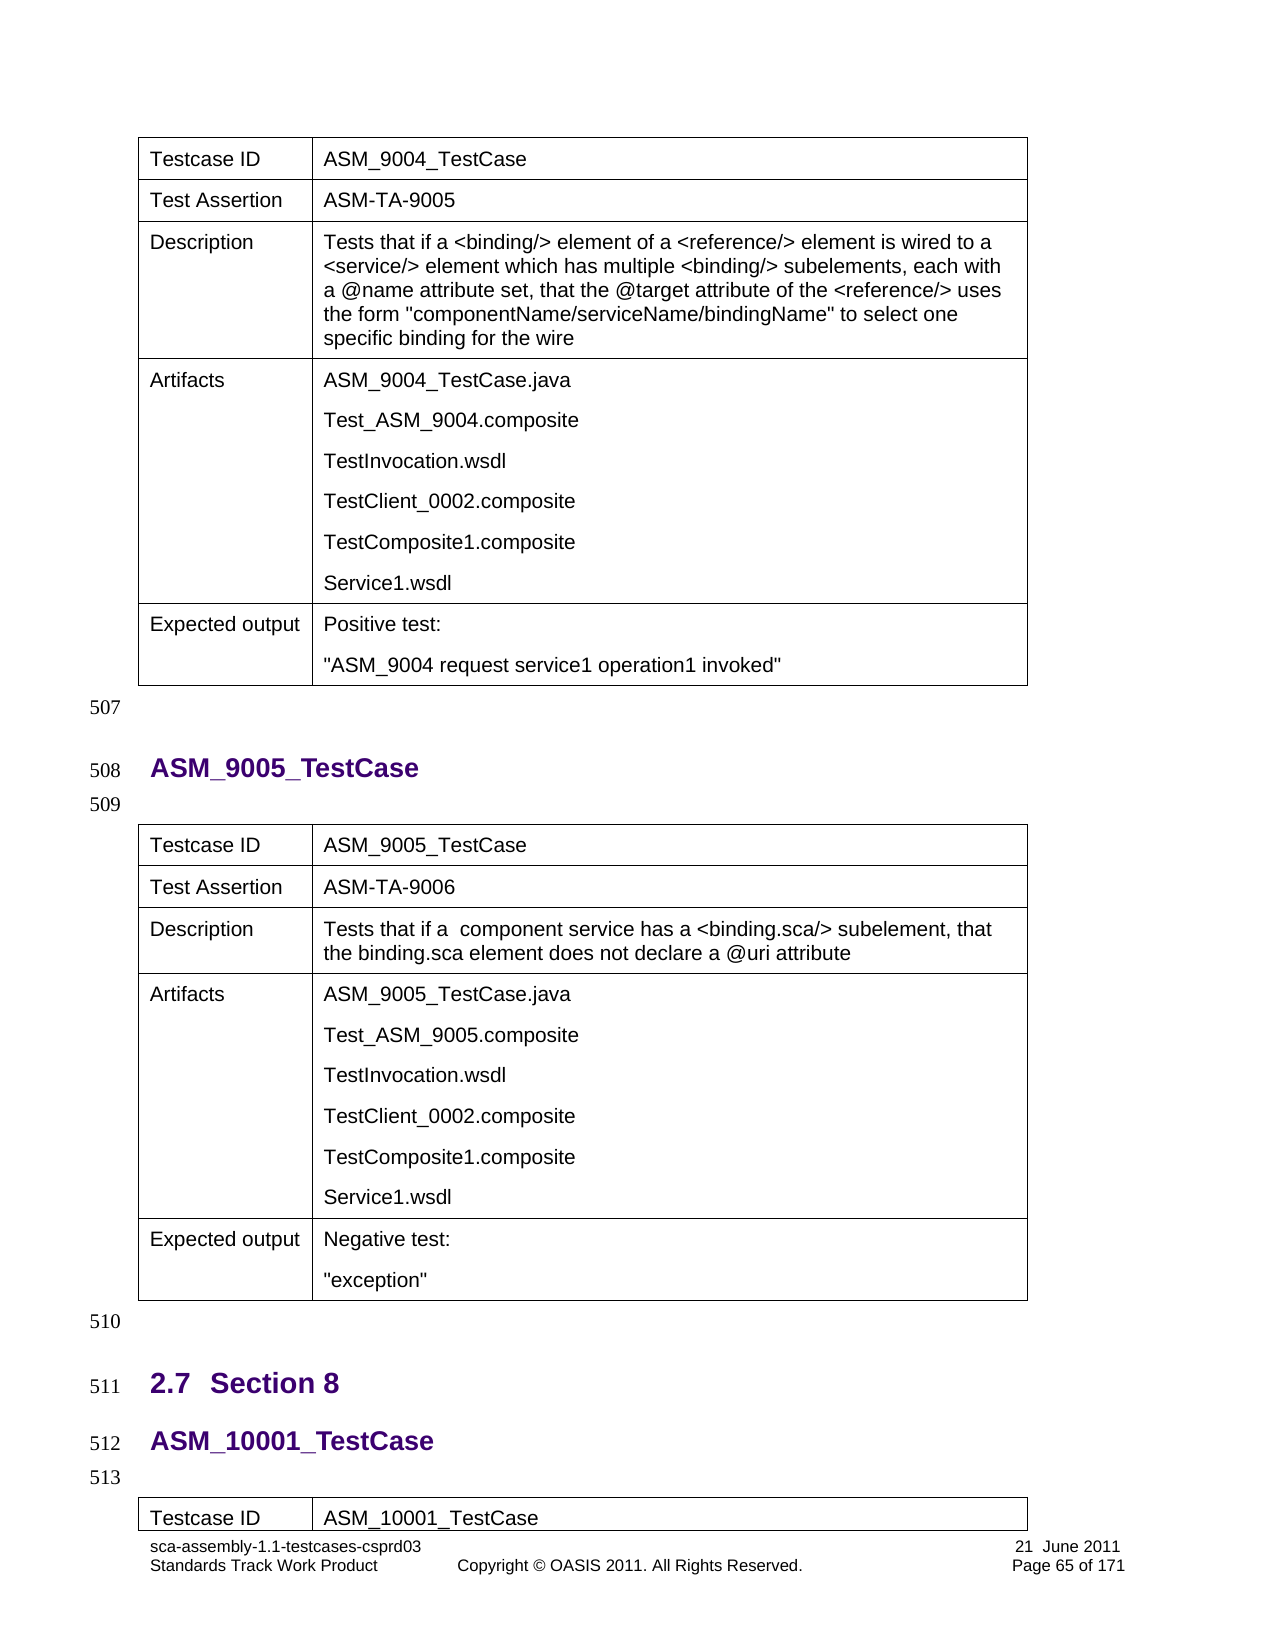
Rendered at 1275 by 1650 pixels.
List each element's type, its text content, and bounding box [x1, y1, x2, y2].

table_cell ASM_9004_TestCase.java Test_ASM_9004.composite TestInvocation.wsdl TestClient_0002.composite TestComposite1.composite Service1.wsdl [313, 359, 1027, 603]
table_cell ASM_9005_TestCase.java Test_ASM_9005.composite TestInvocation.wsdl TestClient_0002.composite TestComposite1.composite Service1.wsdl [313, 974, 1027, 1217]
table_cell Expected output [139, 604, 312, 685]
table_cell Artifacts [139, 359, 312, 603]
table_cell Negative test: "exception" [313, 1219, 1027, 1300]
table_header ASM_10001_TestCase [313, 1498, 1027, 1530]
table_cell Expected output [139, 1219, 312, 1300]
table_cell Description [139, 908, 312, 973]
table_header ASM_9005_TestCase [313, 825, 1027, 865]
table_cell Test Assertion [139, 866, 312, 907]
table_cell Tests that if a component service has a <binding.sca/> subelement, that the binding.sca element does not declare a @uri attribute [313, 908, 1027, 973]
table_cell ASM-TA-9006 [313, 866, 1027, 907]
table_cell Tests that if a <binding/> element of a <reference/> element is wired to a <service/> element which has multiple <binding/> subelements, each with a @name attribute set, that the @target attribute of the <reference/> uses the form "componentName/serviceName/bindingName" to select one specific binding for the wire [313, 222, 1027, 358]
subtitle ASM_10001_TestCase [150, 1425, 1125, 1456]
table_cell Description [139, 222, 312, 358]
table_cell Artifacts [139, 974, 312, 1217]
table_header Testcase ID [139, 1498, 312, 1530]
table_header Testcase ID [139, 825, 312, 865]
table_header Testcase ID [139, 138, 312, 179]
table_header ASM_9004_TestCase [313, 138, 1027, 179]
table_cell Positive test: "ASM_9004 request service1 operation1 invoked" [313, 604, 1027, 685]
subtitle ASM_9005_TestCase [150, 752, 1125, 783]
table_cell Test Assertion [139, 180, 312, 221]
table_cell ASM-TA-9005 [313, 180, 1027, 221]
subtitle Section 8 [150, 1366, 1125, 1400]
